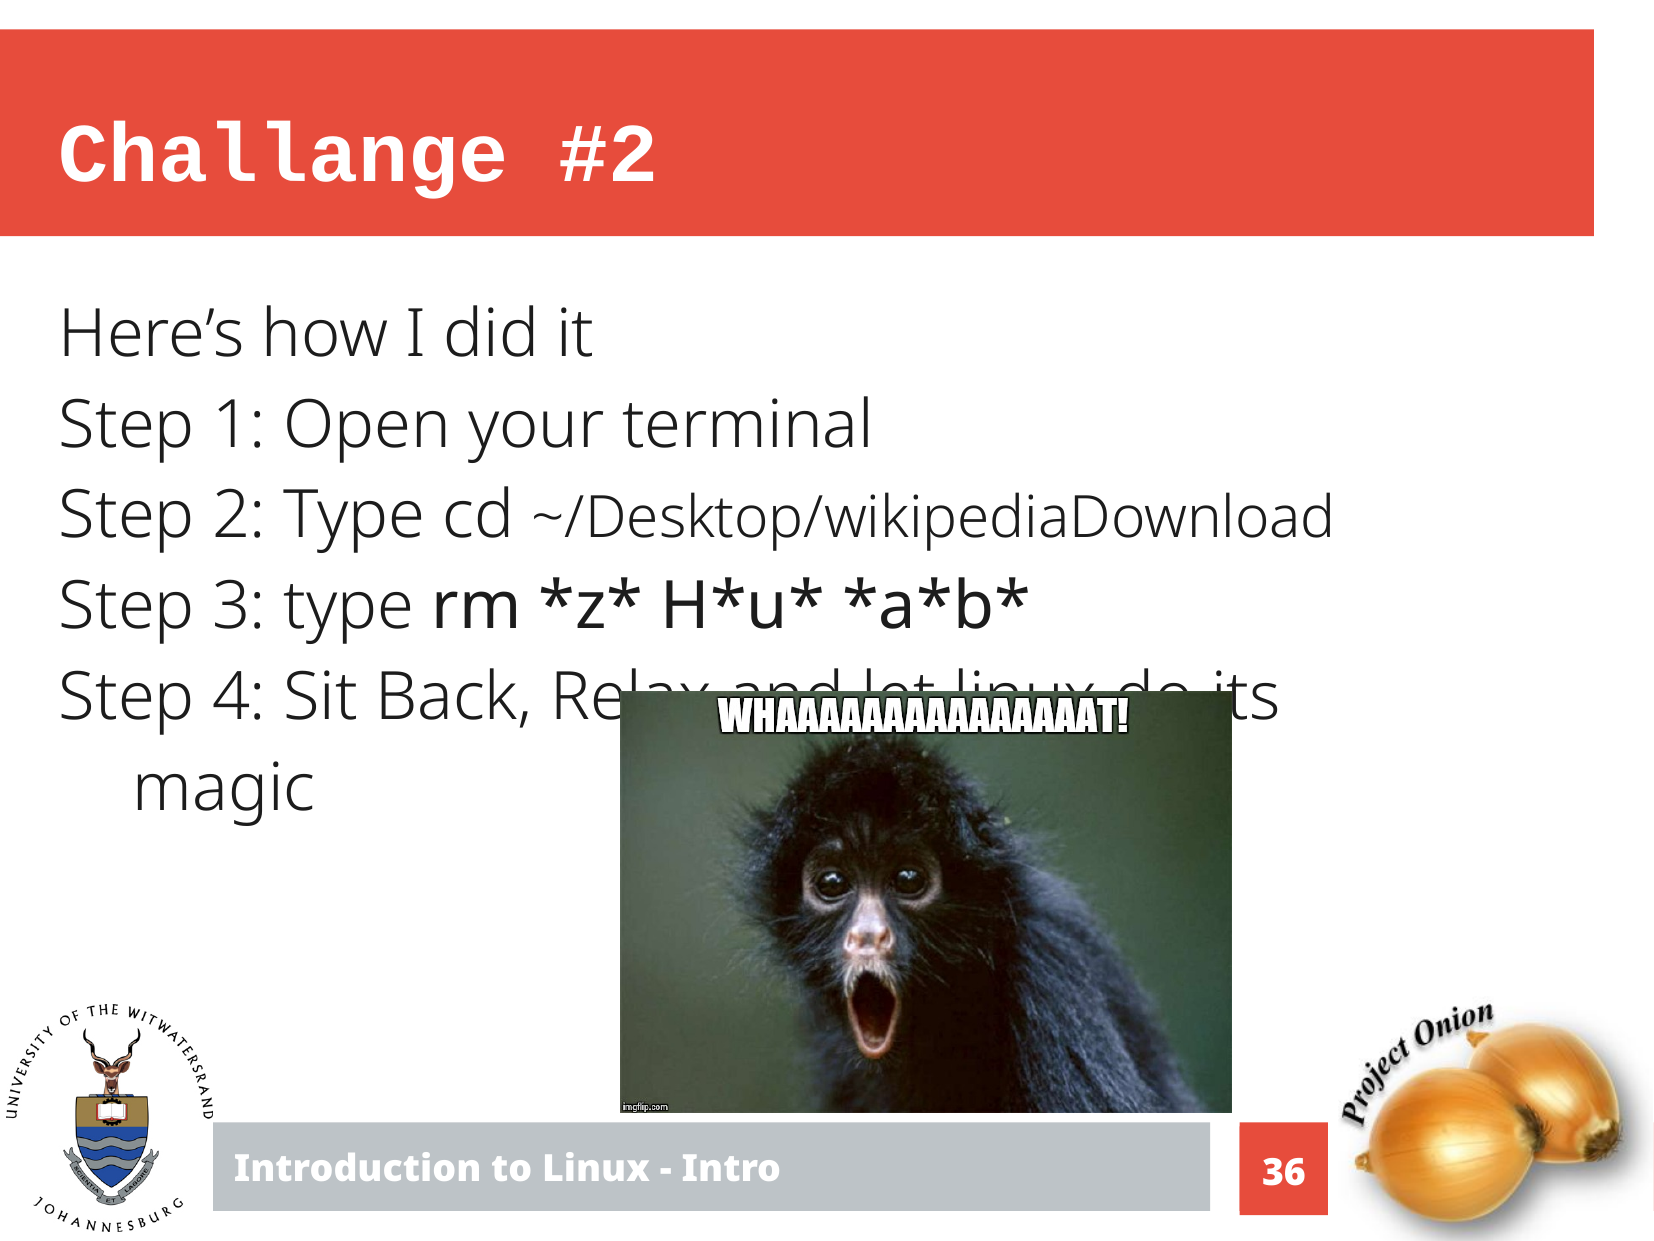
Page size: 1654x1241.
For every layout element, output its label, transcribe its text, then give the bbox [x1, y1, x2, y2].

picture [620, 691, 1232, 1113]
title Challange #2 [58, 59, 1345, 207]
picture [1345, 4, 1653, 367]
picture [6, 1004, 213, 1232]
picture [1328, 986, 1653, 1241]
subtitle Here’s how I did it Step 1: Open your terminal Step 2: Type cd ~/Desktop/wikipediaDownload Step 3: type rm *z* H*u* *a*b* Step 4: Sit Back, Relax and let linux do its magic [58, 285, 1565, 1054]
